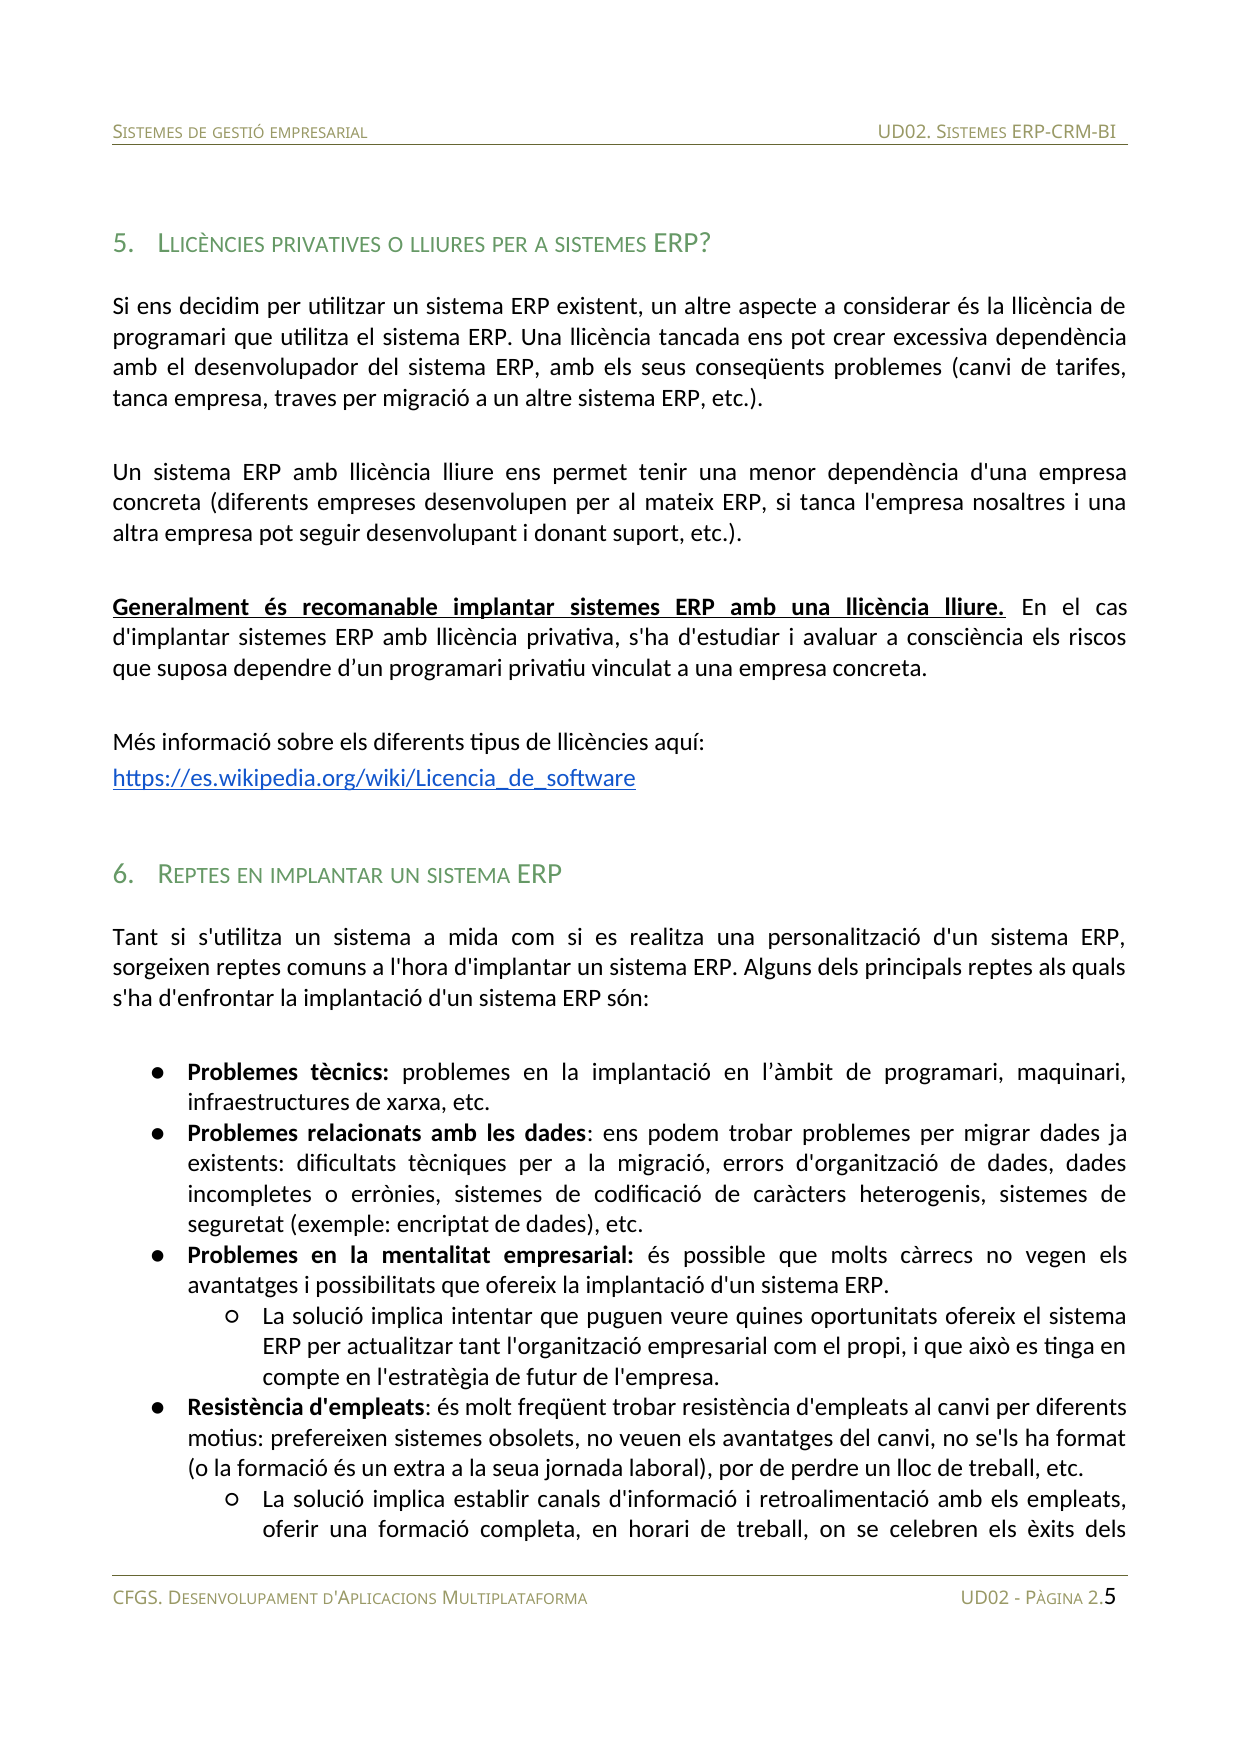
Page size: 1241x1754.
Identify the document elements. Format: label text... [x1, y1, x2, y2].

text https://es.wikipedia.org/wiki/Licencia_de_software [112, 763, 1128, 793]
text Tant si s'utilitza un sistema a mida com si es realitza una personalització d'un sistema ERP, sorgeixen reptes comuns a l'hora d'implantar un sistema ERP. Alguns dels principals reptes als quals s'ha d'enfrontar la implantació d'un sistema ERP són: [112, 921, 1128, 1012]
list La solució implica intentar que puguen veure quines oportunitats ofereix el sistema ERP per actualitzar tant l'organització empresarial com el propi, i que això es tinga en compte en l'estratègia de futur de l'empresa. [225, 1300, 1128, 1391]
list Problemes en la mentalitat empresarial: és possible que molts càrrecs no vegen els avantatges i possibilitats que ofereix la implantació d'un sistema ERP. [150, 1239, 1128, 1300]
subtitle Reptes en implantar un sistema ERP [112, 855, 1128, 891]
subtitle Llicències privatives o lliures per a sistemes ERP? [112, 224, 1128, 260]
text Generalment és recomanable implantar sistemes ERP amb una llicència lliure. En el cas d'implantar sistemes ERP amb llicència privativa, s'ha d'estudiar i avaluar a consciència els riscos que suposa dependre d’un programari privatiu vinculat a una empresa concreta. [112, 591, 1128, 682]
text Un sistema ERP amb llicència lliure ens permet tenir una menor dependència d'una empresa concreta (diferents empreses desenvolupen per al mateix ERP, si tanca l'empresa nosaltres i una altra empresa pot seguir desenvolupant i donant suport, etc.). [112, 456, 1128, 547]
list Problemes tècnics: problemes en la implantació en l’àmbit de programari, maquinari, infraestructures de xarxa, etc. [150, 1056, 1128, 1117]
list Problemes relacionats amb les dades: ens podem trobar problemes per migrar dades ja existents: dificultats tècniques per a la migració, errors d'organització de dades, dades incompletes o errònies, sistemes de codificació de caràcters heterogenis, sistemes de seguretat (exemple: encriptat de dades), etc. [150, 1117, 1128, 1239]
text Si ens decidim per utilitzar un sistema ERP existent, un altre aspecte a considerar és la llicència de programari que utilitza el sistema ERP. Una llicència tancada ens pot crear excessiva dependència amb el desenvolupador del sistema ERP, amb els seus conseqüents problemes (canvi de tarifes, tanca empresa, traves per migració a un altre sistema ERP, etc.). [112, 290, 1128, 412]
list La solució implica establir canals d'informació i retroalimentació amb els empleats, oferir una formació completa, en horari de treball, on se celebren els èxits dels [225, 1483, 1128, 1544]
list Resistència d'empleats: és molt freqüent trobar resistència d'empleats al canvi per diferents motius: prefereixen sistemes obsolets, no veuen els avantatges del canvi, no se'ls ha format (o la formació és un extra a la seua jornada laboral), por de perdre un lloc de treball, etc. [150, 1391, 1128, 1483]
text Més informació sobre els diferents tipus de llicències aquí: [112, 726, 1128, 756]
